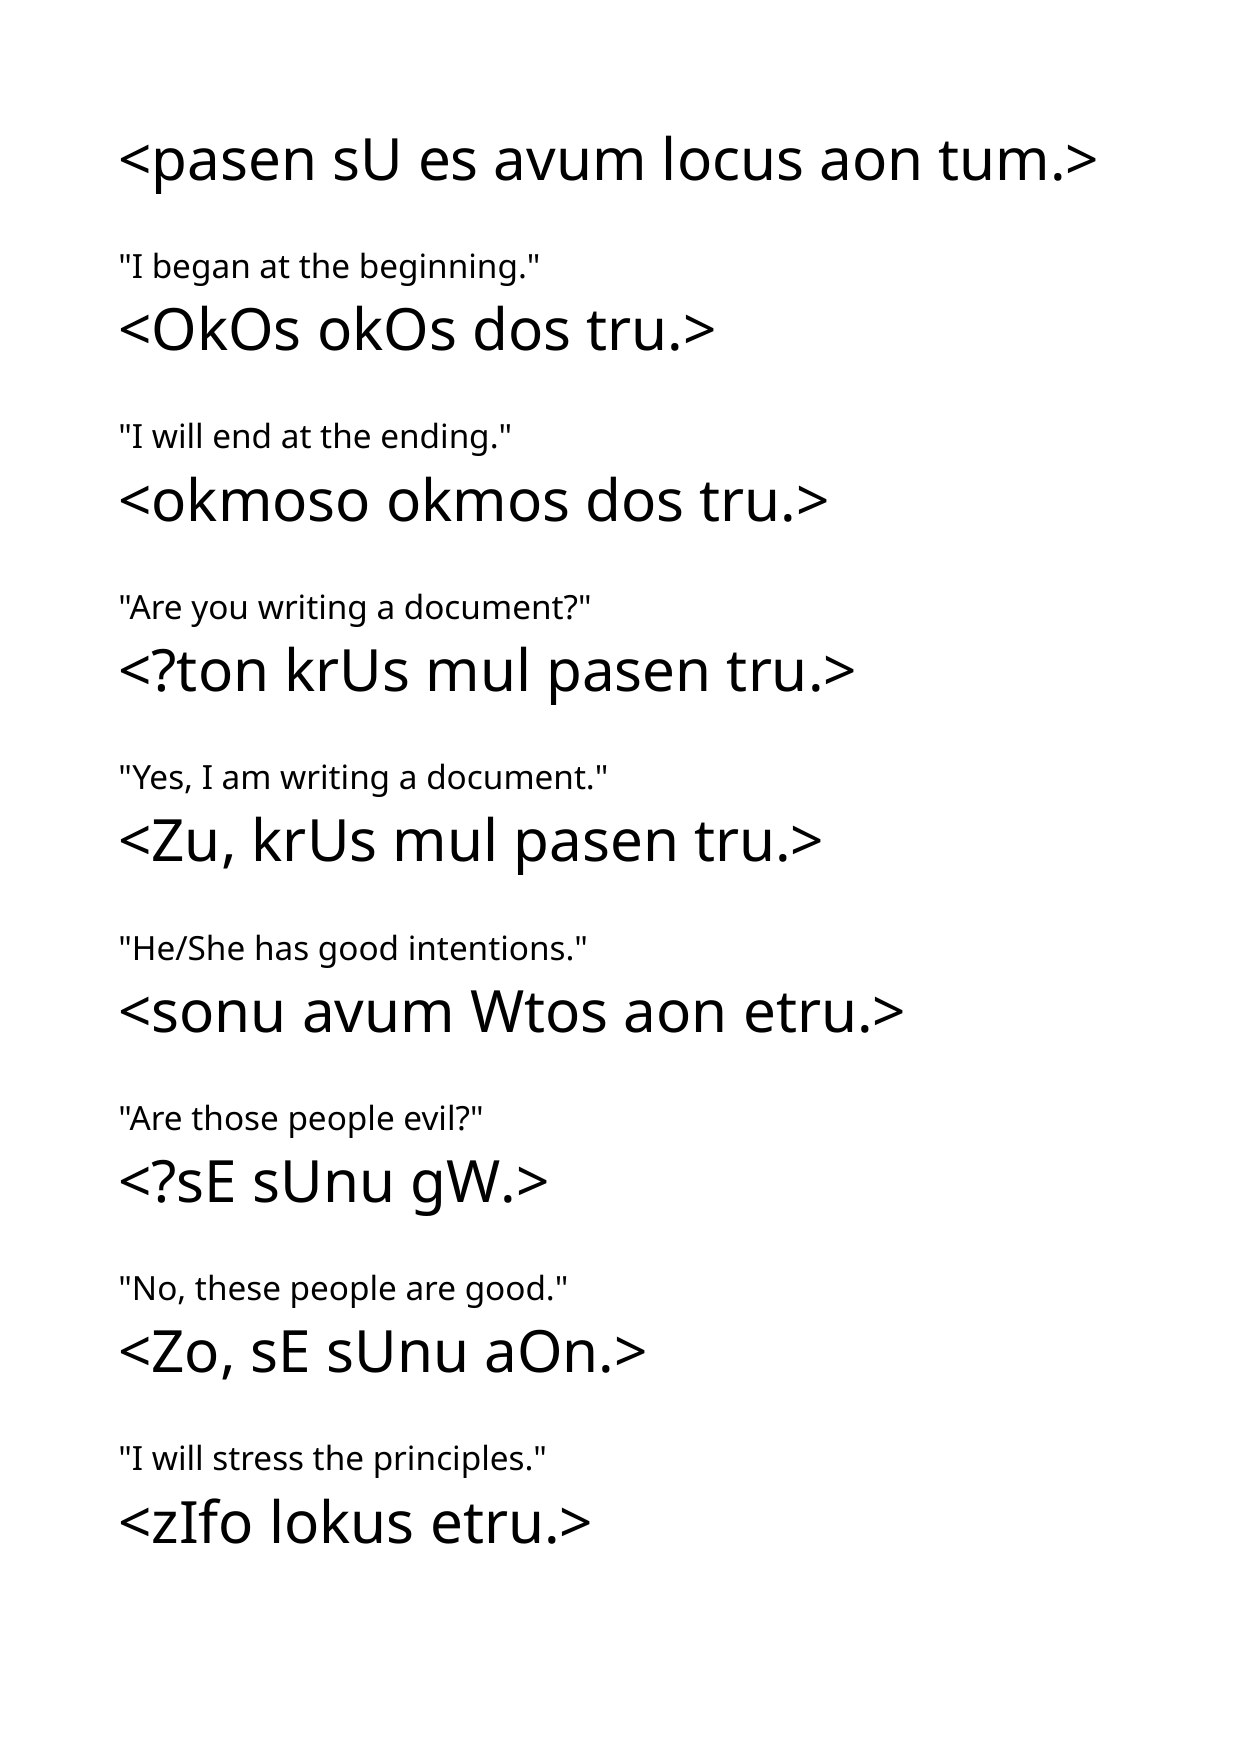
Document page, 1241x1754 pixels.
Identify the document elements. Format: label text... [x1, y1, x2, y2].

text <OkOs okOs dos tru.> [118, 288, 1122, 368]
text "I will end at the ending." [118, 413, 1122, 459]
text <sonu avum Wtos aon etru.> [118, 970, 1122, 1049]
text "No, these people are good." [118, 1265, 1122, 1310]
text <pasen sU es avum locus aon tum.> [118, 118, 1122, 198]
text <zIfo lokus etru.> [118, 1481, 1122, 1560]
text "I began at the beginning." [118, 243, 1122, 288]
text <?ton krUs mul pasen tru.> [118, 629, 1122, 708]
text "He/She has good intentions." [118, 924, 1122, 970]
text <okmoso okmos dos tru.> [118, 459, 1122, 538]
text <?sE sUnu gW.> [118, 1140, 1122, 1219]
text <Zu, krUs mul pasen tru.> [118, 799, 1122, 879]
text "Are those people evil?" [118, 1094, 1122, 1140]
text "Yes, I am writing a document." [118, 754, 1122, 799]
text "Are you writing a document?" [118, 584, 1122, 629]
text <Zo, sE sUnu aOn.> [118, 1310, 1122, 1390]
text "I will stress the principles." [118, 1435, 1122, 1481]
